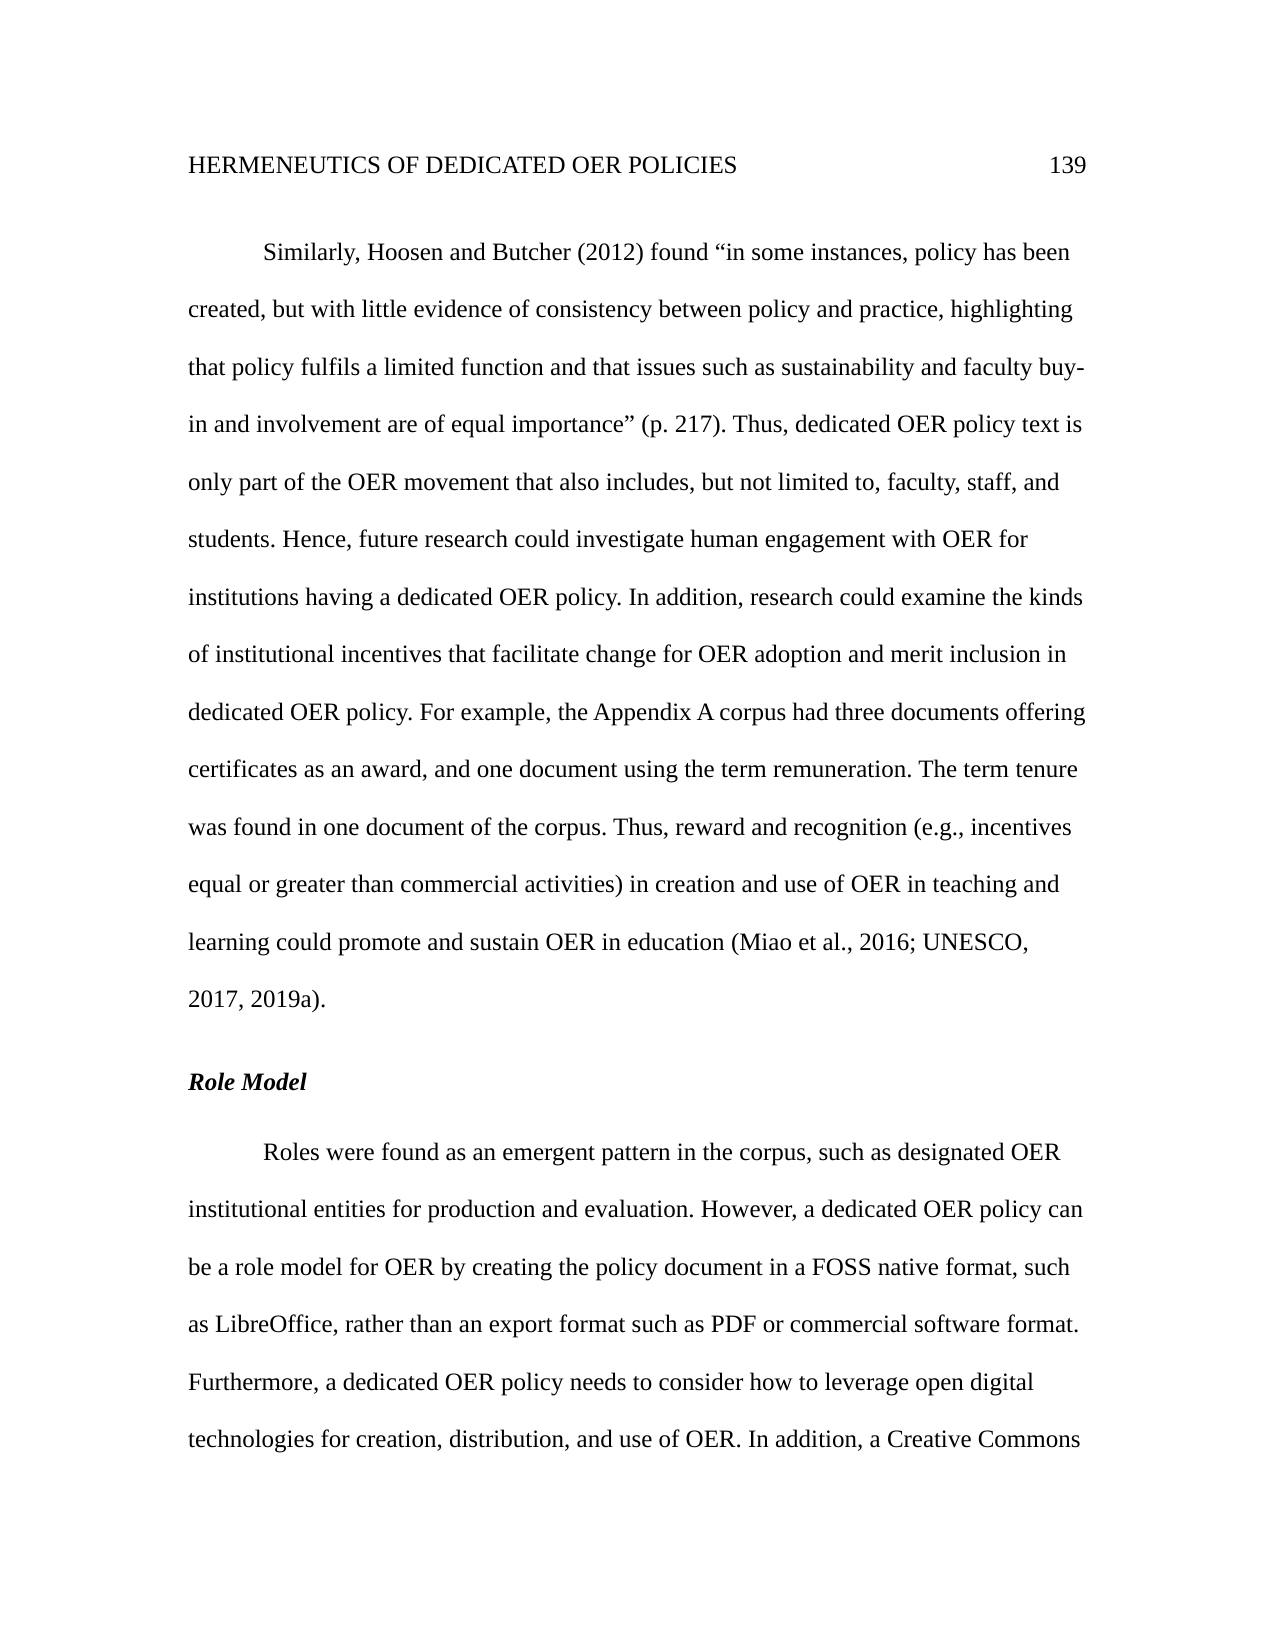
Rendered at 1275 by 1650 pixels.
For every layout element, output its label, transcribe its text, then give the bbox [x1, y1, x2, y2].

text Roles were found as an emergent pattern in the corpus, such as designated OER institutional entities for production and evaluation. However, a dedicated OER policy can be a role model for OER by creating the policy document in a FOSS native format, such as LibreOffice, rather than an export format such as PDF or commercial software format. Furthermore, a dedicated OER policy needs to consider how to leverage open digital technologies for creation, distribution, and use of OER. In addition, a Creative Commons [188, 1137, 1087, 1453]
subtitle Role Model [188, 1067, 1087, 1096]
text Similarly, Hoosen and Butcher (2012) found “in some instances, policy has been created, but with little evidence of consistency between policy and practice, highlighting that policy fulfils a limited function and that issues such as sustainability and faculty buy-in and involvement are of equal importance” (p. 217). Thus, dedicated OER policy text is only part of the OER movement that also includes, but not limited to, faculty, staff, and students. Hence, future research could investigate human engagement with OER for institutions having a dedicated OER policy. In addition, research could examine the kinds of institutional incentives that facilitate change for OER adoption and merit inclusion in dedicated OER policy. For example, the Appendix A corpus had three documents offering certificates as an award, and one document using the term remuneration. The term tenure was found in one document of the corpus. Thus, reward and recognition (e.g., incentives equal or greater than commercial activities) in creation and use of OER in teaching and learning could promote and sustain OER in education (Miao et al., 2016; UNESCO, 2017, 2019a). [188, 237, 1087, 1013]
